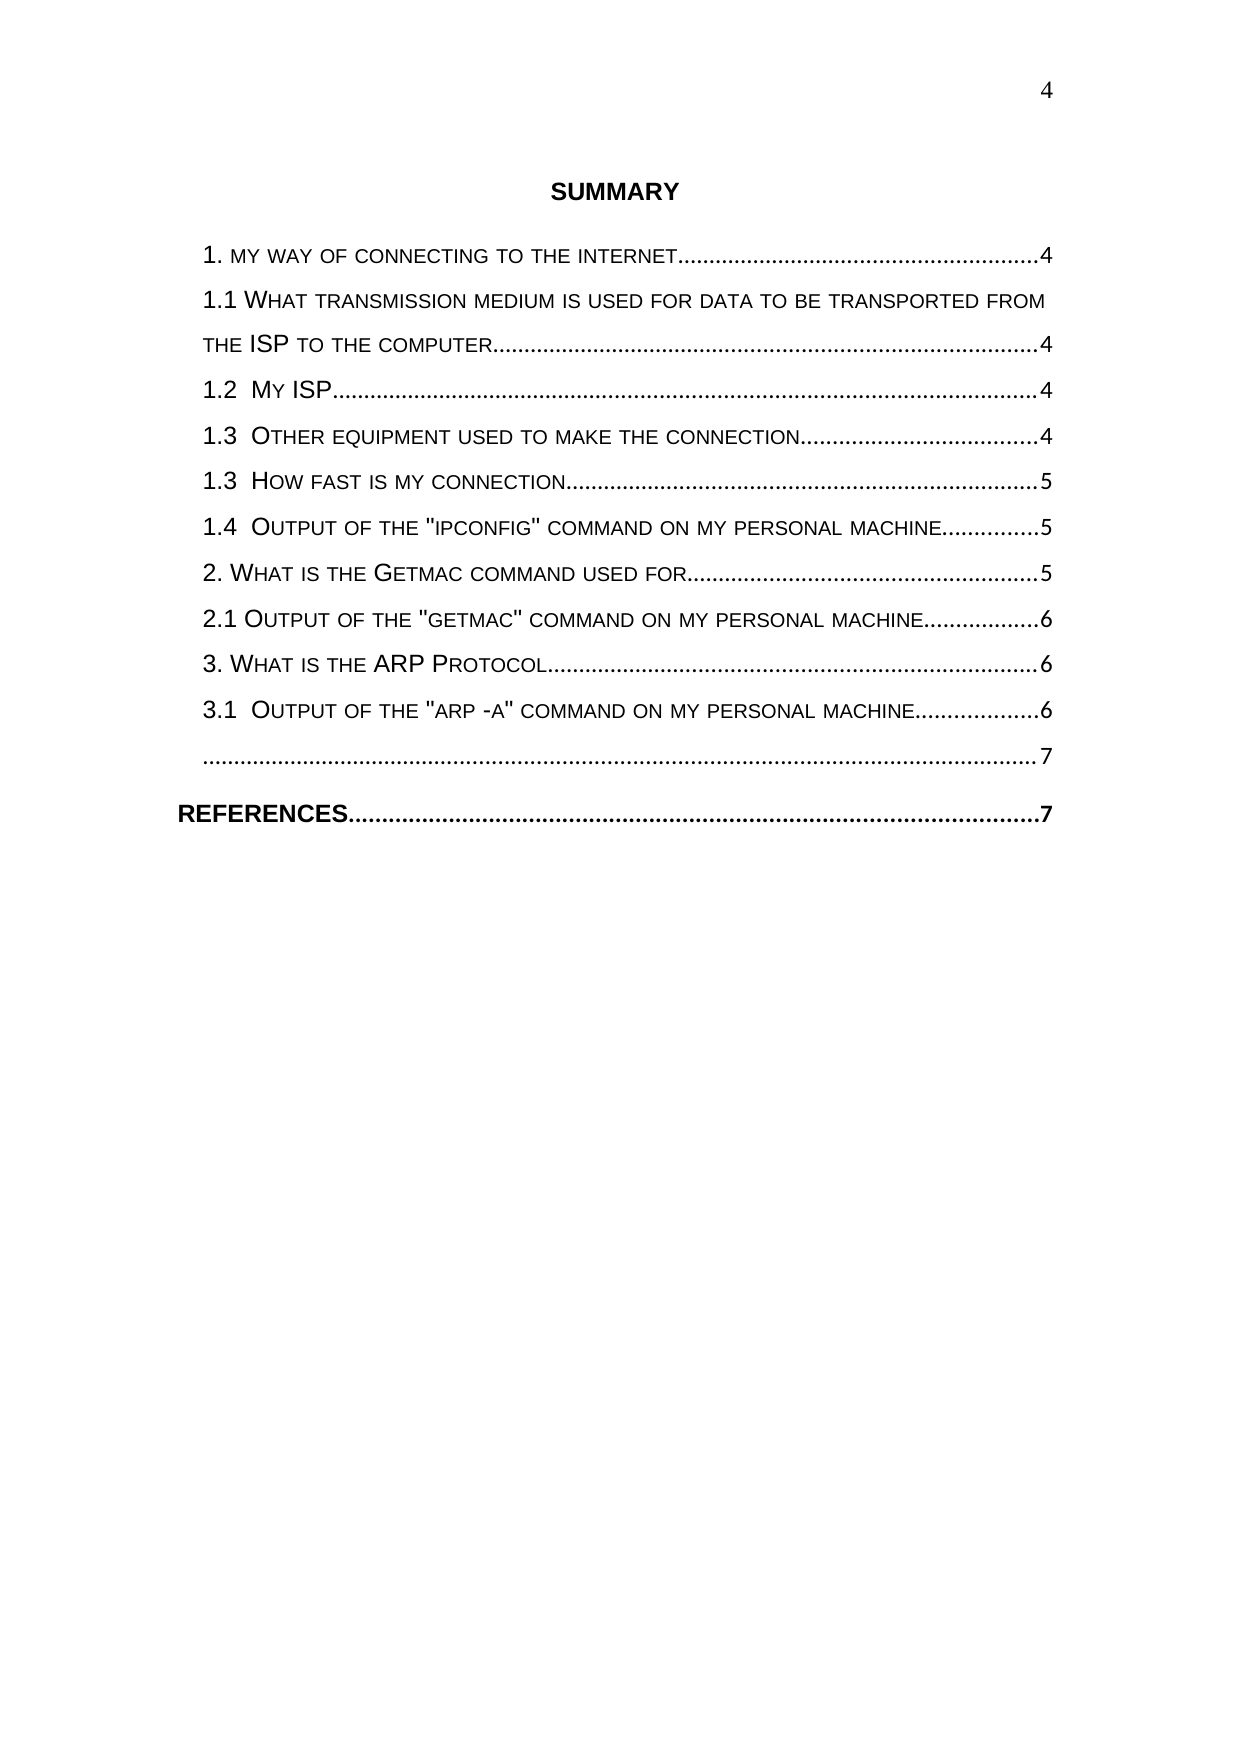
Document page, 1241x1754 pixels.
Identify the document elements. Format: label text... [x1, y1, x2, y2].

text 1.1 What transmission medium is used for data to be transported from the ISP to the computer 4 [202, 285, 1053, 359]
text 1.3 How fast is my connection 5 [202, 466, 1053, 496]
text 1. my way of connecting to the internet 4 [202, 239, 1053, 270]
text 1.4 Output of the "ipconfig" command on my personal machine 5 [202, 511, 1053, 542]
text 2.1 Output of the "getmac" command on my personal machine 6 [202, 603, 1053, 633]
text 1.3 Other equipment used to make the connection 4 [202, 420, 1053, 450]
text 3. What is the ARP Protocol 6 [202, 648, 1053, 679]
text 3.1 Output of the "arp -a" command on my personal machine 6 [202, 694, 1053, 725]
text 1.2 My ISP 4 [202, 374, 1053, 404]
text SUMMARY [177, 177, 1053, 206]
text 7 [202, 740, 1053, 770]
text 2. What is the Getmac command used for 5 [202, 557, 1053, 587]
text REFERENCES 7 [177, 798, 1053, 829]
